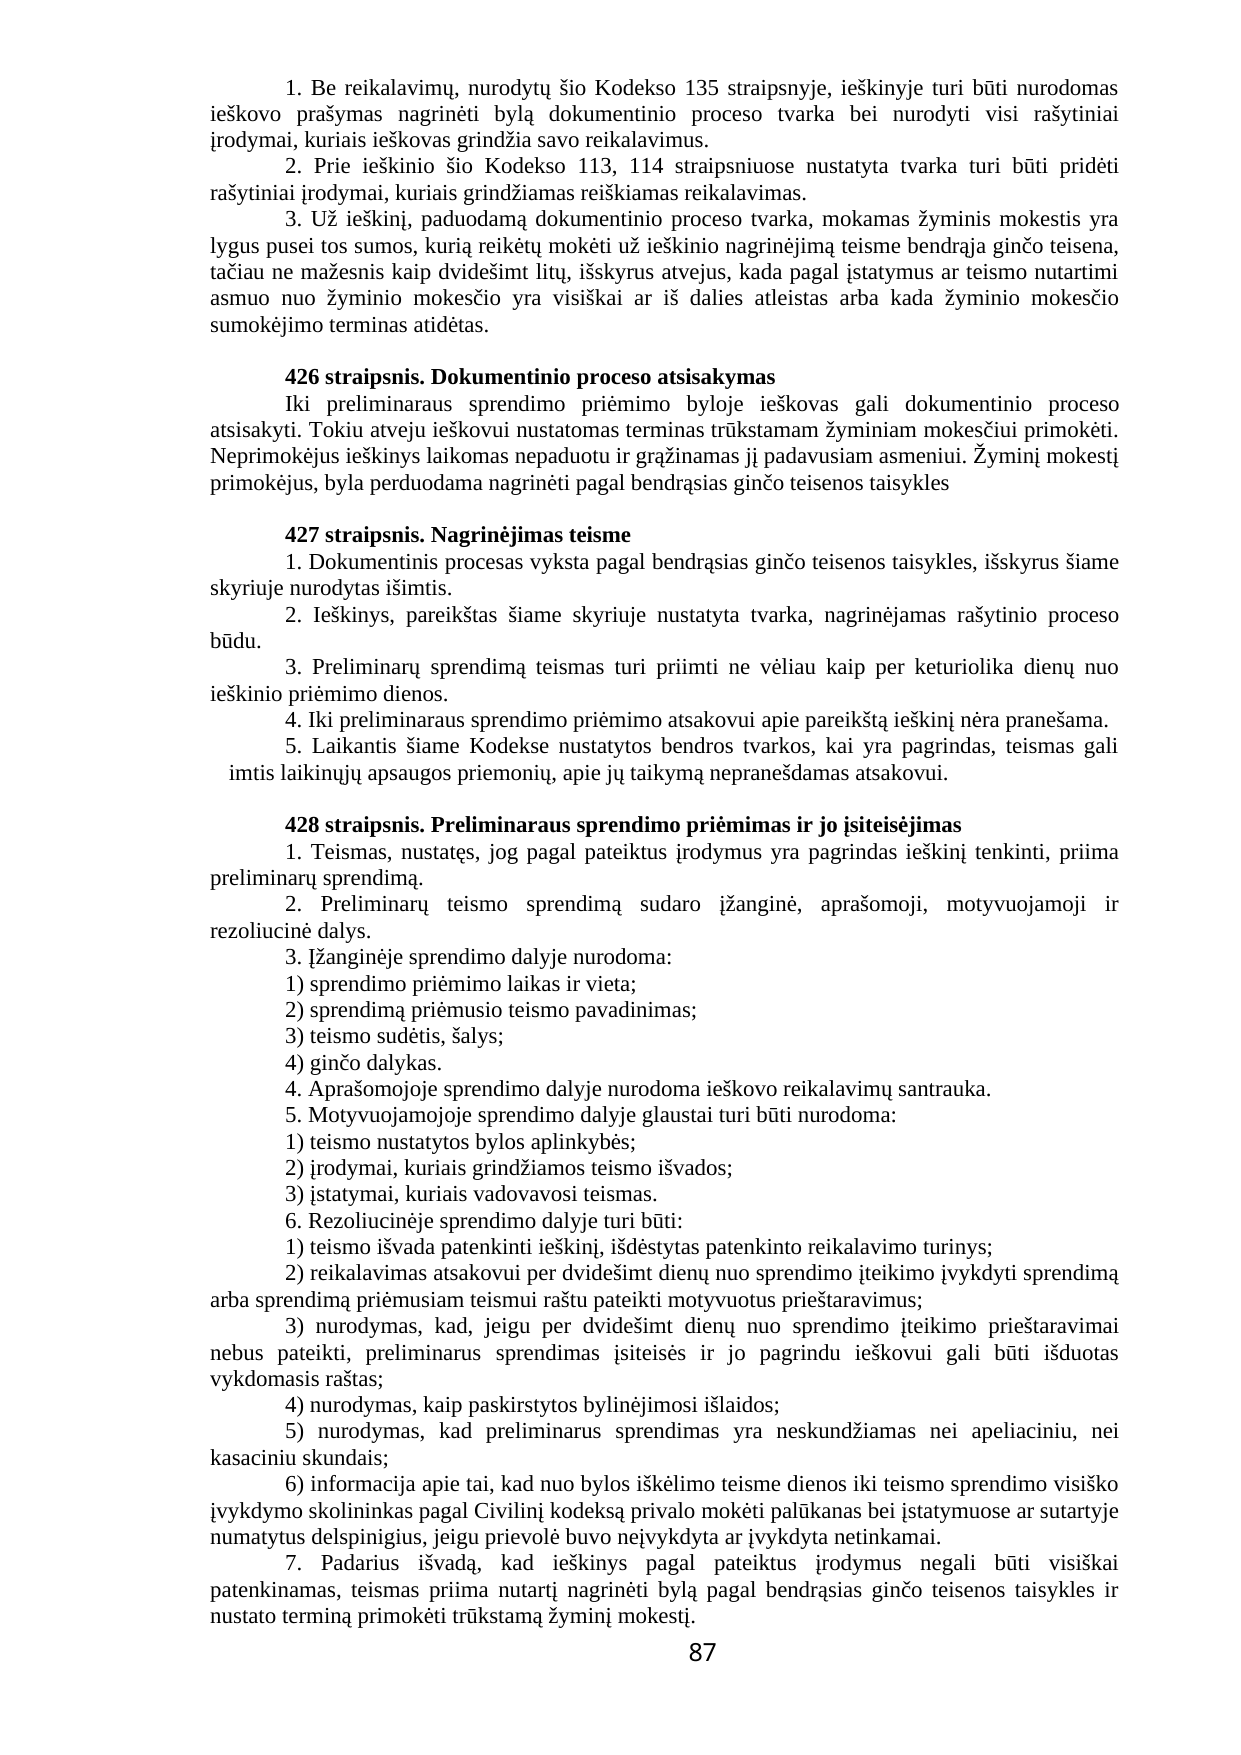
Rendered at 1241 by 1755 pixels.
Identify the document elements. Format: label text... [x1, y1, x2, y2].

text 2. Prie ieškinio šio Kodekso 113, 114 straipsniuose nustatyta tvarka turi būti pridėti rašytiniai įrodymai, kuriais grindžiamas reiškiamas reikalavimas. [210, 153, 1120, 205]
text 4) ginčo dalykas. [210, 1049, 1120, 1075]
text 1. Dokumentinis procesas vyksta pagal bendrąsias ginčo teisenos taisykles, išskyrus šiame skyriuje nurodytas išimtis. [210, 548, 1120, 601]
text 3) teismo sudėtis, šalys; [210, 1022, 1120, 1049]
text 1) sprendimo priėmimo laikas ir vieta; [210, 969, 1120, 996]
text 3) nurodymas, kad, jeigu per dvidešimt dienų nuo sprendimo įteikimo prieštaravimai nebus pateikti, preliminarus sprendimas įsiteisės ir jo pagrindu ieškovui gali būti išduotas vykdomasis raštas; [210, 1312, 1120, 1391]
text 6. Rezoliucinėje sprendimo dalyje turi būti: [210, 1207, 1120, 1233]
text 5) nurodymas, kad preliminarus sprendimas yra neskundžiamas nei apeliaciniu, nei kasaciniu skundais; [210, 1418, 1120, 1470]
text 4. Aprašomojoje sprendimo dalyje nurodoma ieškovo reikalavimų santrauka. [210, 1075, 1120, 1101]
text 1. Teismas, nustatęs, jog pagal pateiktus įrodymus yra pagrindas ieškinį tenkinti, priima preliminarų sprendimą. [210, 838, 1120, 891]
text 2) reikalavimas atsakovui per dvidešimt dienų nuo sprendimo įteikimo įvykdyti sprendimą arba sprendimą priėmusiam teismui raštu pateikti motyvuotus prieštaravimus; [210, 1259, 1120, 1312]
text 4) nurodymas, kaip paskirstytos bylinėjimosi išlaidos; [210, 1391, 1120, 1418]
text 428 straipsnis. Preliminaraus sprendimo priėmimas ir jo įsiteisėjimas [210, 811, 1120, 838]
text 4. Iki preliminaraus sprendimo priėmimo atsakovui apie pareikštą ieškinį nėra pranešama. [210, 706, 1120, 732]
text 2. Preliminarų teismo sprendimą sudaro įžanginė, aprašomoji, motyvuojamoji ir rezoliucinė dalys. [210, 891, 1120, 943]
text 3. Preliminarų sprendimą teismas turi priimti ne vėliau kaip per keturiolika dienų nuo ieškinio priėmimo dienos. [210, 653, 1120, 706]
text 7. Padarius išvadą, kad ieškinys pagal pateiktus įrodymus negali būti visiškai patenkinamas, teismas priima nutartį nagrinėti bylą pagal bendrąsias ginčo teisenos taisykles ir nustato terminą primokėti trūkstamą žyminį mokestį. [210, 1549, 1120, 1628]
text 1. Be reikalavimų, nurodytų šio Kodekso 135 straipsnyje, ieškinyje turi būti nurodomas ieškovo prašymas nagrinėti bylą dokumentinio proceso tvarka bei nurodyti visi rašytiniai įrodymai, kuriais ieškovas grindžia savo reikalavimus. [210, 73, 1120, 153]
text 2. Ieškinys, pareikštas šiame skyriuje nustatyta tvarka, nagrinėjamas rašytinio proceso būdu. [210, 601, 1120, 653]
text 5. Motyvuojamojoje sprendimo dalyje glaustai turi būti nurodoma: [210, 1101, 1120, 1128]
text Iki preliminaraus sprendimo priėmimo byloje ieškovas gali dokumentinio proceso atsisakyti. Tokiu atveju ieškovui nustatomas terminas trūkstamam žyminiam mokesčiui primokėti. Neprimokėjus ieškinys laikomas nepaduotu ir grąžinamas jį padavusiam asmeniui. Žyminį mokestį primokėjus, byla perduodama nagrinėti pagal bendrąsias ginčo teisenos taisykles [210, 390, 1120, 495]
text 3. Už ieškinį, paduodamą dokumentinio proceso tvarka, mokamas žyminis mokestis yra lygus pusei tos sumos, kurią reikėtų mokėti už ieškinio nagrinėjimą teisme bendrąja ginčo teisena, tačiau ne mažesnis kaip dvidešimt litų, išskyrus atvejus, kada pagal įstatymus ar teismo nutartimi asmuo nuo žyminio mokesčio yra visiškai ar iš dalies atleistas arba kada žyminio mokesčio sumokėjimo terminas atidėtas. [210, 205, 1120, 337]
text 427 straipsnis. Nagrinėjimas teisme [210, 522, 1120, 548]
text 1) teismo išvada patenkinti ieškinį, išdėstytas patenkinto reikalavimo turinys; [210, 1233, 1120, 1259]
text 5. Laikantis šiame Kodekse nustatytos bendros tvarkos, kai yra pagrindas, teismas gali imtis laikinųjų apsaugos priemonių, apie jų taikymą nepranešdamas atsakovui. [229, 732, 1120, 785]
text 426 straipsnis. Dokumentinio proceso atsisakymas [210, 363, 1120, 390]
text 6) informacija apie tai, kad nuo bylos iškėlimo teisme dienos iki teismo sprendimo visiško įvykdymo skolininkas pagal Civilinį kodeksą privalo mokėti palūkanas bei įstatymuose ar sutartyje numatytus delspinigius, jeigu prievolė buvo neįvykdyta ar įvykdyta netinkamai. [210, 1470, 1120, 1549]
text 2) sprendimą priėmusio teismo pavadinimas; [210, 996, 1120, 1022]
text 1) teismo nustatytos bylos aplinkybės; [210, 1128, 1120, 1154]
text 3. Įžanginėje sprendimo dalyje nurodoma: [210, 943, 1120, 969]
text 2) įrodymai, kuriais grindžiamos teismo išvados; [210, 1154, 1120, 1180]
text 3) įstatymai, kuriais vadovavosi teismas. [210, 1180, 1120, 1207]
